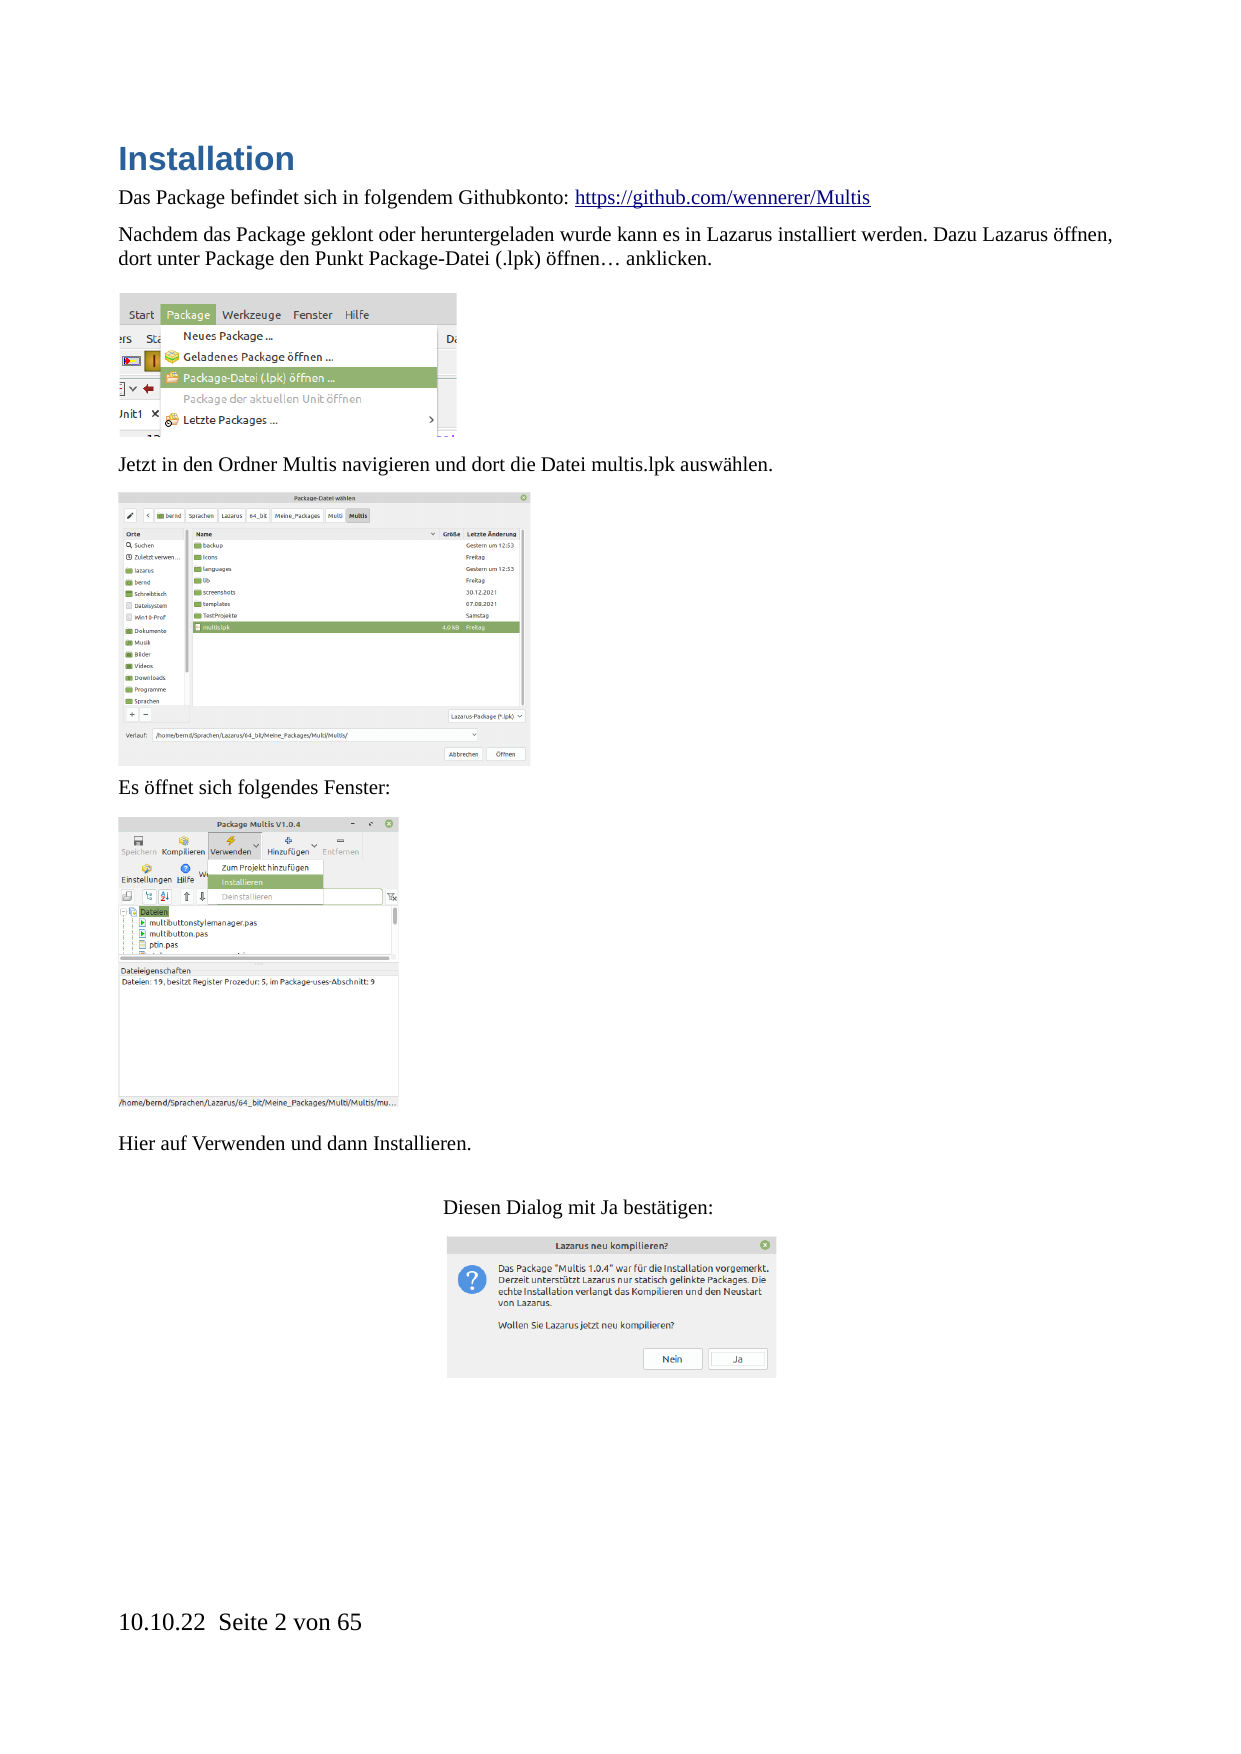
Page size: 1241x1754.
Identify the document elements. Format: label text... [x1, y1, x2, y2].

text Diesen Dialog mit Ja bestätigen: [118, 1200, 1122, 1218]
picture [118, 492, 531, 766]
picture [119, 293, 457, 437]
picture [446, 1236, 777, 1378]
text Das Package befindet sich in folgendem Githubkonto: https://github.com/wennerer/Multis [118, 190, 1122, 208]
subtitle Installation [118, 139, 1122, 178]
text Nachdem das Package geklont oder heruntergeladen wurde kann es in Lazarus installiert werden. Dazu Lazarus öffnen, dort unter Package den Punkt Package-Datei (.lpk) öffnen… anklicken. [118, 222, 1122, 270]
picture [118, 817, 399, 1107]
text Jetzt in den Ordner Multis navigieren und dort die Datei multis.lpk auswählen. [118, 458, 1122, 475]
text Es öffnet sich folgendes Fenster: [118, 781, 1122, 798]
text Hier auf Verwenden und dann Installieren. [118, 1136, 1122, 1153]
